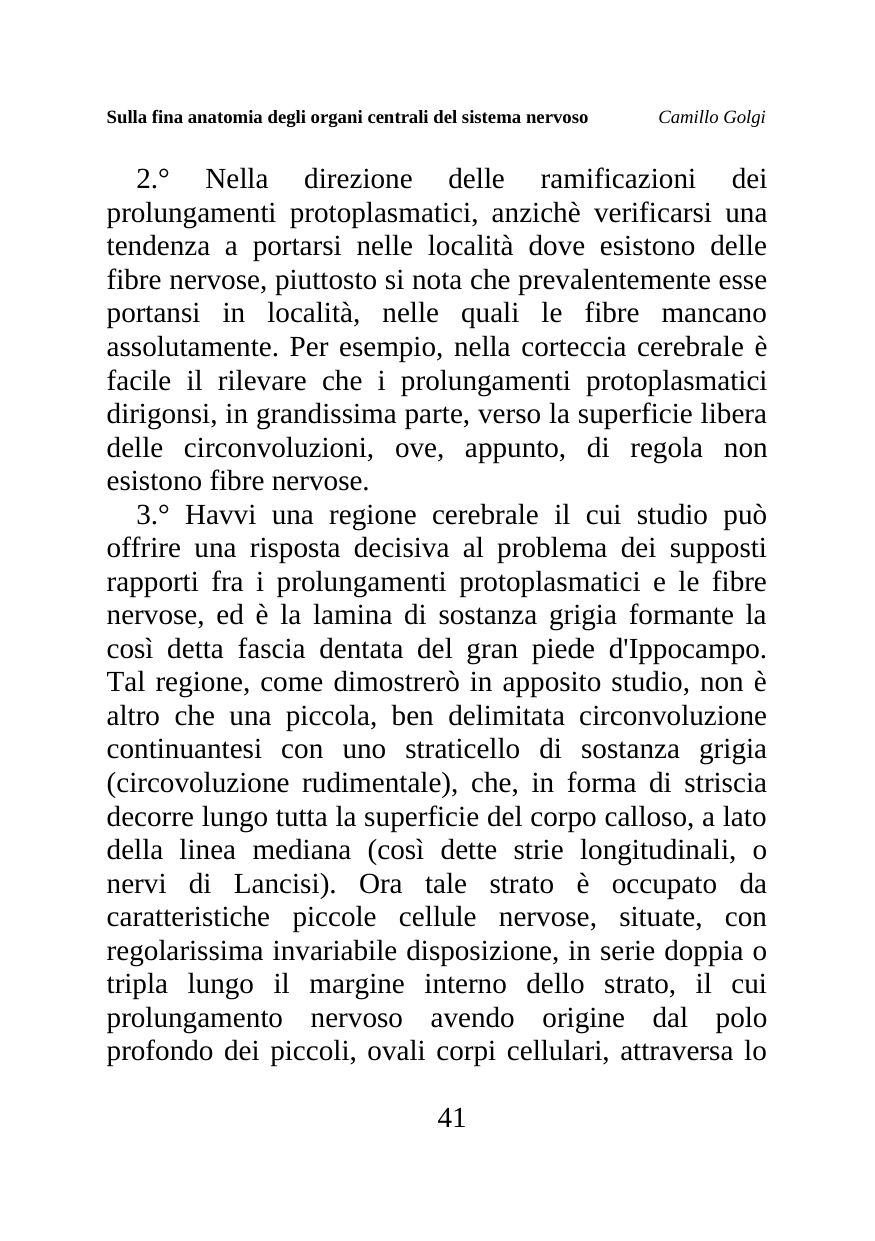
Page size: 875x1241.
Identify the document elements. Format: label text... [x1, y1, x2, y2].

text 3.° Havvi una regione cerebrale il cui studio può offrire una risposta decisiva al problema dei supposti rapporti fra i prolungamenti protoplasmatici e le fibre nervose, ed è la lamina di sostanza grigia formante la così detta fascia dentata del gran piede d'Ippocampo. Tal regione, come dimostrerò in apposito studio, non è altro che una piccola, ben delimitata circonvoluzione continuantesi con uno straticello di sostanza grigia (circovoluzione rudimentale), che, in forma di striscia decorre lungo tutta la superficie del corpo calloso, a lato della linea mediana (così dette strie longitudinali, o nervi di Lancisi). Ora tale strato è occupato da caratteristiche piccole cellule nervose, situate, con regolarissima invariabile disposizione, in serie doppia o tripla lungo il margine interno dello strato, il cui prolungamento nervoso avendo origine dal polo profondo dei piccoli, ovali corpi cellulari, attraversa lo [106, 497, 768, 1067]
text 2.° Nella direzione delle ramificazioni dei prolungamenti protoplasmatici, anzichè verificarsi una tendenza a portarsi nelle località dove esistono delle fibre nervose, piuttosto si nota che prevalentemente esse portansi in località, nelle quali le fibre mancano assolutamente. Per esempio, nella corteccia cerebrale è facile il rilevare che i prolungamenti protoplasmatici dirigonsi, in grandissima parte, verso la superficie libera delle circonvoluzioni, ove, appunto, di regola non esistono fibre nervose. [106, 161, 768, 497]
